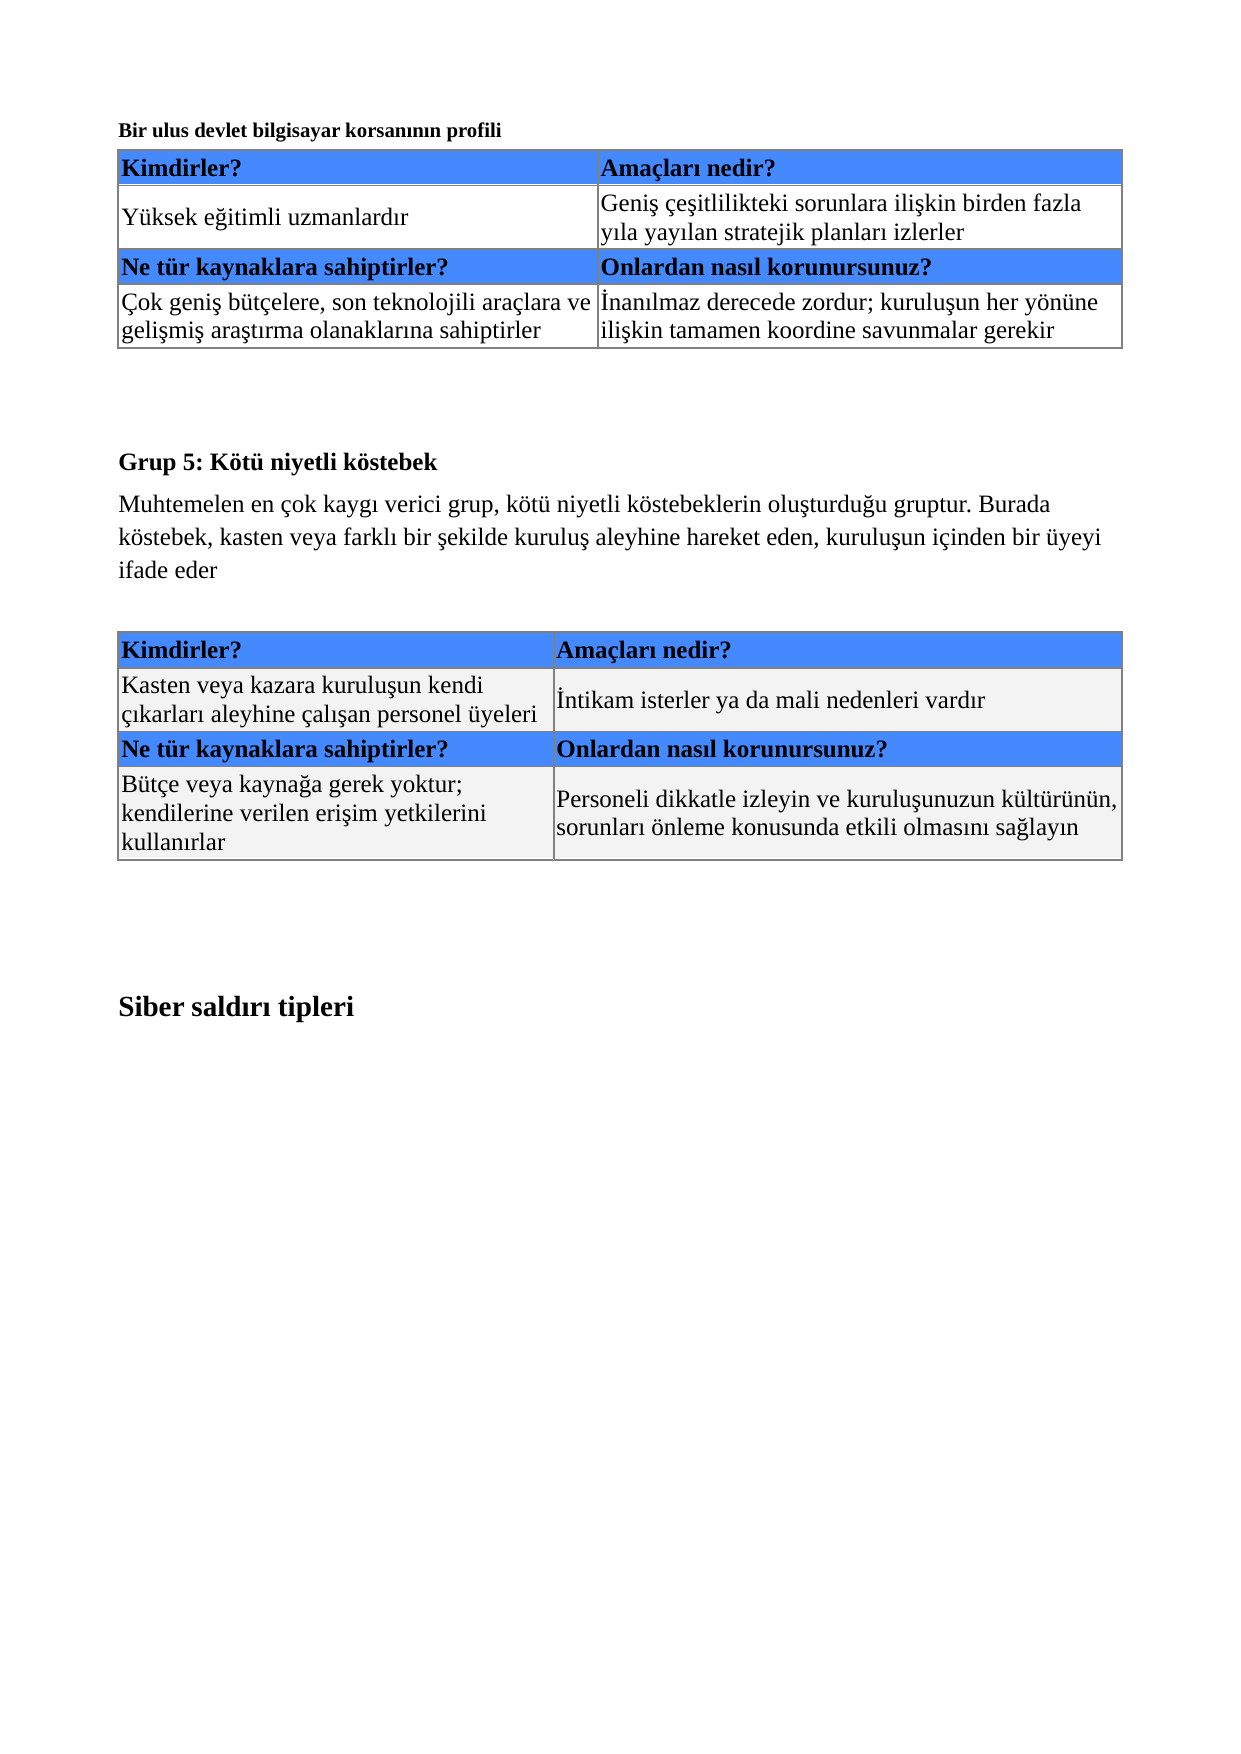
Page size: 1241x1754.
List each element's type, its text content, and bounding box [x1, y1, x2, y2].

table_cell Çok geniş bütçelere, son teknolojili araçlara ve gelişmiş araştırma olanaklarına sahiptirler [119, 285, 597, 347]
subtitle Siber saldırı tipleri [118, 989, 1122, 1023]
table_cell İnanılmaz derecede zordur; kuruluşun her yönüne ilişkin tamamen koordine savunmalar gerekir [599, 285, 1121, 347]
table_cell İntikam isterler ya da mali nedenleri vardır [555, 669, 1121, 731]
text Muhtemelen en çok kaygı verici grup, kötü niyetli köstebeklerin oluşturduğu gruptur. Burada köstebek, kasten veya farklı bir şekilde kuruluş aleyhine hareket eden, kuruluşun içinden bir üyeyi ifade eder [118, 489, 1122, 583]
table_cell Yüksek eğitimli uzmanlardır [119, 186, 597, 248]
table_header Amaçları nedir? [555, 633, 1121, 667]
table_header Amaçları nedir? [599, 151, 1121, 184]
table_cell Ne tür kaynaklara sahiptirler? [119, 732, 553, 766]
table_cell Personeli dikkatle izleyin ve kuruluşunuzun kültürünün, sorunları önleme konusunda etkili olmasını sağlayın [555, 767, 1121, 858]
table_cell Onlardan nasıl korunursunuz? [555, 732, 1121, 766]
table_header Kimdirler? [119, 633, 553, 667]
subtitle Grup 5: Kötü niyetli köstebek [118, 447, 1122, 476]
table_header Kimdirler? [119, 151, 597, 184]
table_cell Kasten veya kazara kuruluşun kendi çıkarları aleyhine çalışan personel üyeleri [119, 669, 553, 731]
table_cell Ne tür kaynaklara sahiptirler? [119, 250, 597, 283]
table_cell Bütçe veya kaynağa gerek yoktur; kendilerine verilen erişim yetkilerini kullanırlar [119, 767, 553, 858]
table_cell Onlardan nasıl korunursunuz? [599, 250, 1121, 283]
table_cell Geniş çeşitlilikteki sorunlara ilişkin birden fazla yıla yayılan stratejik planları izlerler [599, 186, 1121, 248]
subtitle Bir ulus devlet bilgisayar korsanının profili [118, 118, 1122, 142]
